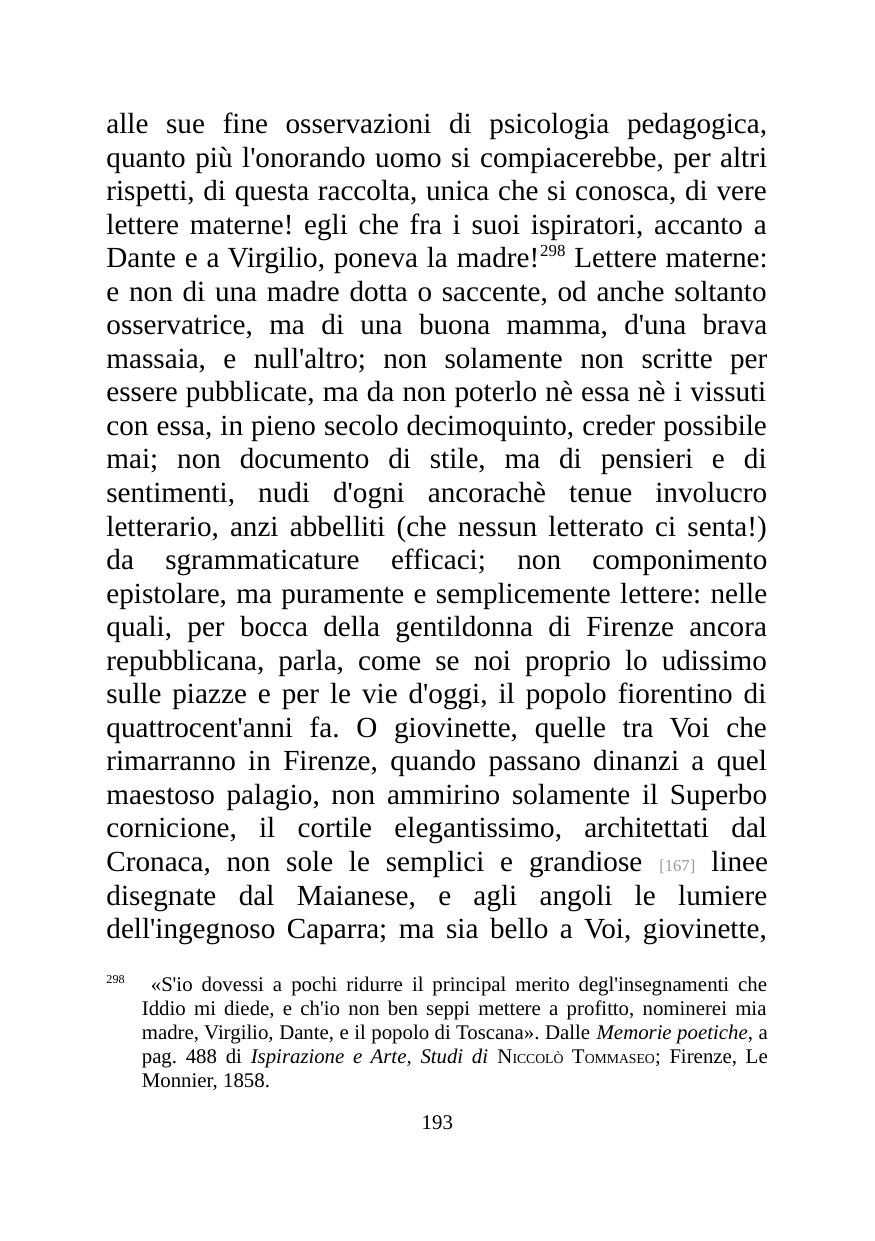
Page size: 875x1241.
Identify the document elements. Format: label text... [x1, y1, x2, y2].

text «S'io dovessi a pochi ridurre il principal merito degl'insegnamenti che Iddio mi diede, e ch'io non ben seppi mettere a profitto, nominerei mia madre, Virgilio, Dante, e il popolo di Toscana». Dalle Memorie poetiche, a pag. 488 di Ispirazione e Arte, Studi di Niccolò Tommaseo; Firenze, Le Monnier, 1858. [106, 972, 768, 1092]
text alle sue fine osservazioni di psicologia pedagogica, quanto più l'onorando uomo si compiacerebbe, per altri rispetti, di questa raccolta, unica che si conosca, di vere lettere materne! egli che fra i suoi ispiratori, accanto a Dante e a Virgilio, poneva la madre! Lettere materne: e non di una madre dotta o saccente, od anche soltanto osservatrice, ma di una buona mamma, d'una brava massaia, e null'altro; non solamente non scritte per essere pubblicate, ma da non poterlo nè essa nè i vissuti con essa, in pieno secolo decimoquinto, creder possibile mai; non documento di stile, ma di pensieri e di sentimenti, nudi d'ogni ancorachè tenue involucro letterario, anzi abbelliti (che nessun letterato ci senta!) da sgrammaticature efficaci; non componimento epistolare, ma puramente e semplicemente lettere: nelle quali, per bocca della gentildonna di Firenze ancora repubblicana, parla, come se noi proprio lo udissimo sulle piazze e per le vie d'oggi, il popolo fiorentino di quattrocent'anni fa. O giovinette, quelle tra Voi che rimarranno in Firenze, quando passano dinanzi a quel maestoso palagio, non ammirino solamente il Superbo cornicione, il cortile elegantissimo, architettati dal Cronaca, non sole le semplici e grandiose [167] linee disegnate dal Maianese, e agli angoli le lumiere dell'ingegnoso Caparra; ma sia bello a Voi, giovinette, [106, 106, 768, 945]
